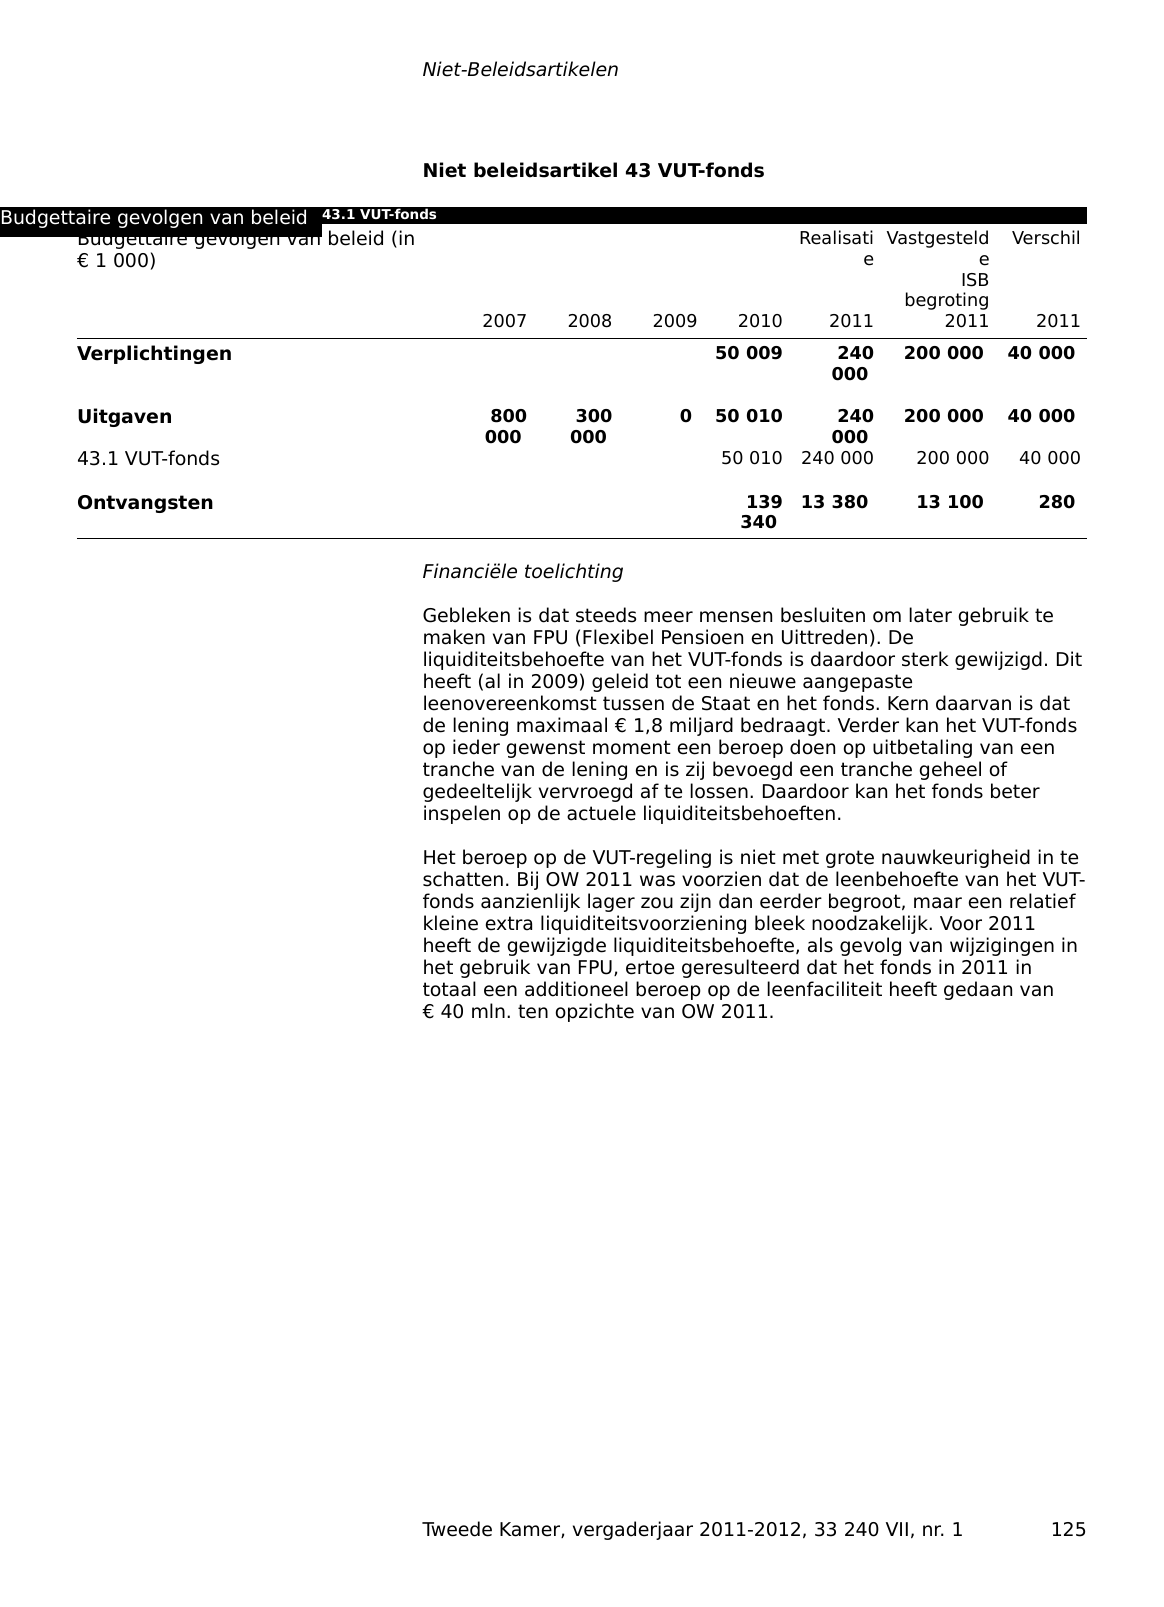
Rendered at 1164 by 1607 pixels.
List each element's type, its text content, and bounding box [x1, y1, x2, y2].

table_cell 240 000 [789, 339, 880, 384]
table_cell [703, 385, 788, 406]
table_cell 300 000 [533, 406, 618, 448]
table_cell [448, 385, 533, 406]
table_cell [995, 385, 1087, 406]
table_cell [618, 385, 703, 406]
table_cell Realisatie [789, 224, 880, 311]
table_cell 43.1 VUT-fonds [77, 448, 448, 470]
table_cell 13 100 [880, 492, 995, 538]
table_cell 2007 [448, 311, 533, 337]
table_cell 13 380 [789, 492, 880, 538]
table_cell Budgettaire gevolgen van beleid (in € 1 000) [77, 224, 448, 311]
subtitle Niet beleidsartikel 43 VUT-fonds [422, 160, 1087, 182]
table_cell 50 010 [703, 448, 788, 470]
table_cell 280 [995, 492, 1087, 538]
table_cell [533, 339, 618, 384]
table_cell [533, 448, 618, 470]
text Gebleken is dat steeds meer mensen besluiten om later gebruik te maken van FPU (Flexibel Pensioen en Uittreden). De liquiditeitsbehoefte van het VUT-fonds is daardoor sterk gewijzigd. Dit heeft (al in 2009) geleid tot een nieuwe aangepaste leenovereenkomst tussen de Staat en het fonds. Kern daarvan is dat de lening maximaal € 1,8 miljard bedraagt. Verder kan het VUT-fonds op ieder gewenst moment een beroep doen op uitbetaling van een tranche van de lening en is zij bevoegd een tranche geheel of gedeeltelijk vervroegd af te lossen. Daardoor kan het fonds beter inspelen op de actuele liquiditeitsbehoeften. [422, 605, 1087, 825]
table_cell 200 000 [880, 406, 995, 448]
table_cell 50 009 [703, 339, 788, 384]
table_cell [995, 470, 1087, 492]
table_cell 2011 [789, 311, 880, 337]
table_cell [77, 470, 448, 492]
table_cell [533, 470, 618, 492]
table_cell 240 000 [789, 448, 880, 470]
table_cell [618, 470, 703, 492]
table_cell 0 [618, 406, 703, 448]
table_cell 2011 [880, 311, 995, 337]
table_cell Ontvangsten [77, 492, 448, 538]
table_cell 200 000 [880, 339, 995, 384]
table_cell Vastgestelde ISB begroting [880, 224, 995, 311]
table_cell 40 000 [995, 406, 1087, 448]
table_cell [618, 448, 703, 470]
table_cell [533, 492, 618, 538]
table_cell 2008 [533, 311, 618, 337]
table_cell 50 010 [703, 406, 788, 448]
table_cell [618, 339, 703, 384]
table_cell Verplichtingen [77, 339, 448, 384]
table_cell 2009 [618, 311, 703, 337]
table_cell [789, 385, 880, 406]
table_cell [703, 470, 788, 492]
table_cell [880, 470, 995, 492]
table_cell [533, 385, 618, 406]
table_header 43.1 VUT-fonds [0, 207, 1087, 237]
table_cell [533, 224, 618, 311]
table_cell 800 000 [448, 406, 533, 448]
table_cell [448, 492, 533, 538]
table_cell [448, 224, 533, 311]
table_cell 200 000 [880, 448, 995, 470]
text Het beroep op de VUT-regeling is niet met grote nauwkeurigheid in te schatten. Bij OW 2011 was voorzien dat de leenbehoefte van het VUT-fonds aanzienlijk lager zou zijn dan eerder begroot, maar een relatief kleine extra liquiditeitsvoorziening bleek noodzakelijk. Voor 2011 heeft de gewijzigde liquiditeitsbehoefte, als gevolg van wijzigingen in het gebruik van FPU, ertoe geresulteerd dat het fonds in 2011 in totaal een additioneel beroep op de leenfaciliteit heeft gedaan van € 40 mln. ten opzichte van OW 2011. [422, 847, 1087, 1023]
table_cell [77, 385, 448, 406]
table_cell [448, 470, 533, 492]
table_cell [618, 224, 703, 311]
table_cell [789, 470, 880, 492]
table_cell 240 000 [789, 406, 880, 448]
table_cell [880, 385, 995, 406]
table_cell Uitgaven [77, 406, 448, 448]
table_cell [703, 224, 788, 311]
table_cell 139 340 [703, 492, 788, 538]
table_cell 40 000 [995, 339, 1087, 384]
table_cell 2011 [995, 311, 1087, 337]
table_cell [618, 492, 703, 538]
table_cell 2010 [703, 311, 788, 337]
table_cell 40 000 [995, 448, 1087, 470]
subtitle Financiële toelichting [422, 561, 1087, 583]
table_cell [77, 311, 448, 337]
table_cell Verschil [995, 224, 1087, 311]
table_cell [448, 339, 533, 384]
table_cell [448, 448, 533, 470]
